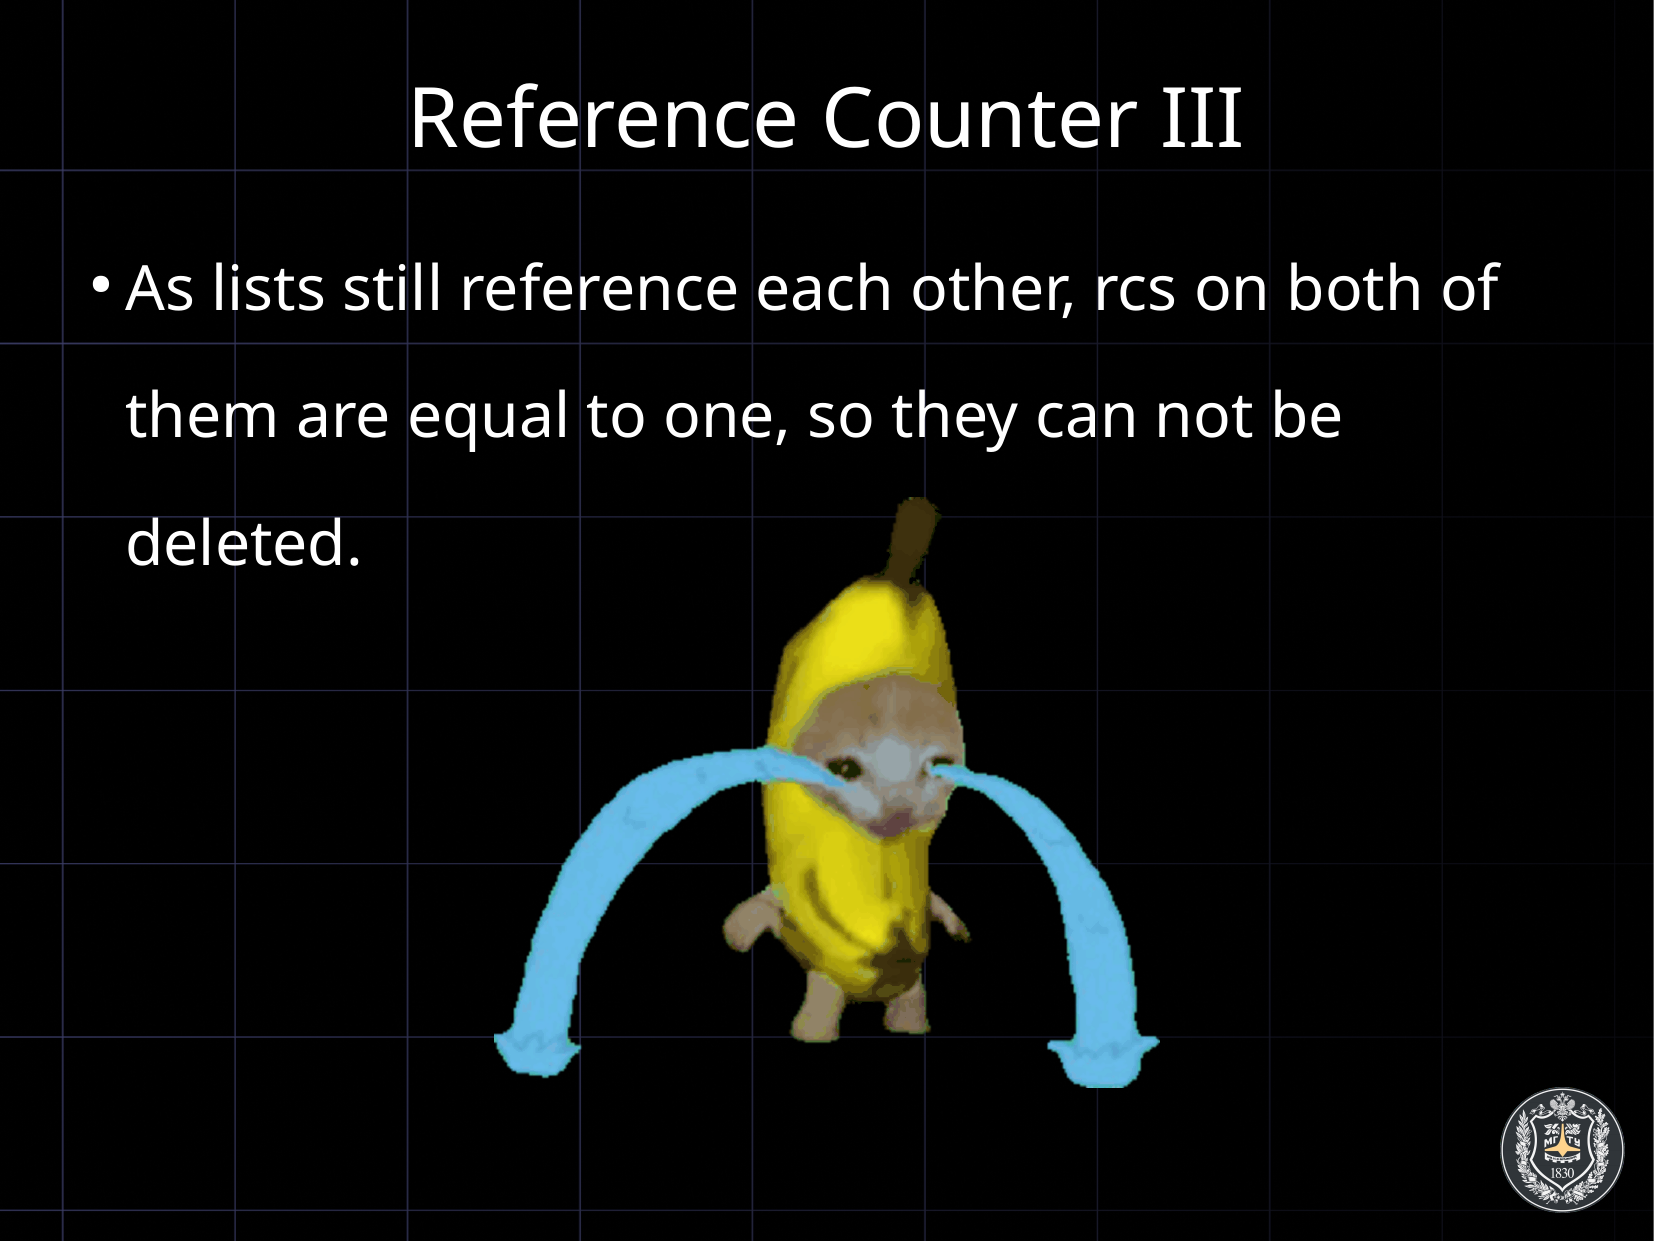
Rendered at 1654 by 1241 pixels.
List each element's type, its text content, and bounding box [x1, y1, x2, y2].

text_box As lists still reference each other, rcs on both of them are equal to one, so they can not be deleted. [75, 193, 1576, 413]
title Reference Counter III [82, 37, 1571, 193]
picture [0, 0, 1654, 1241]
